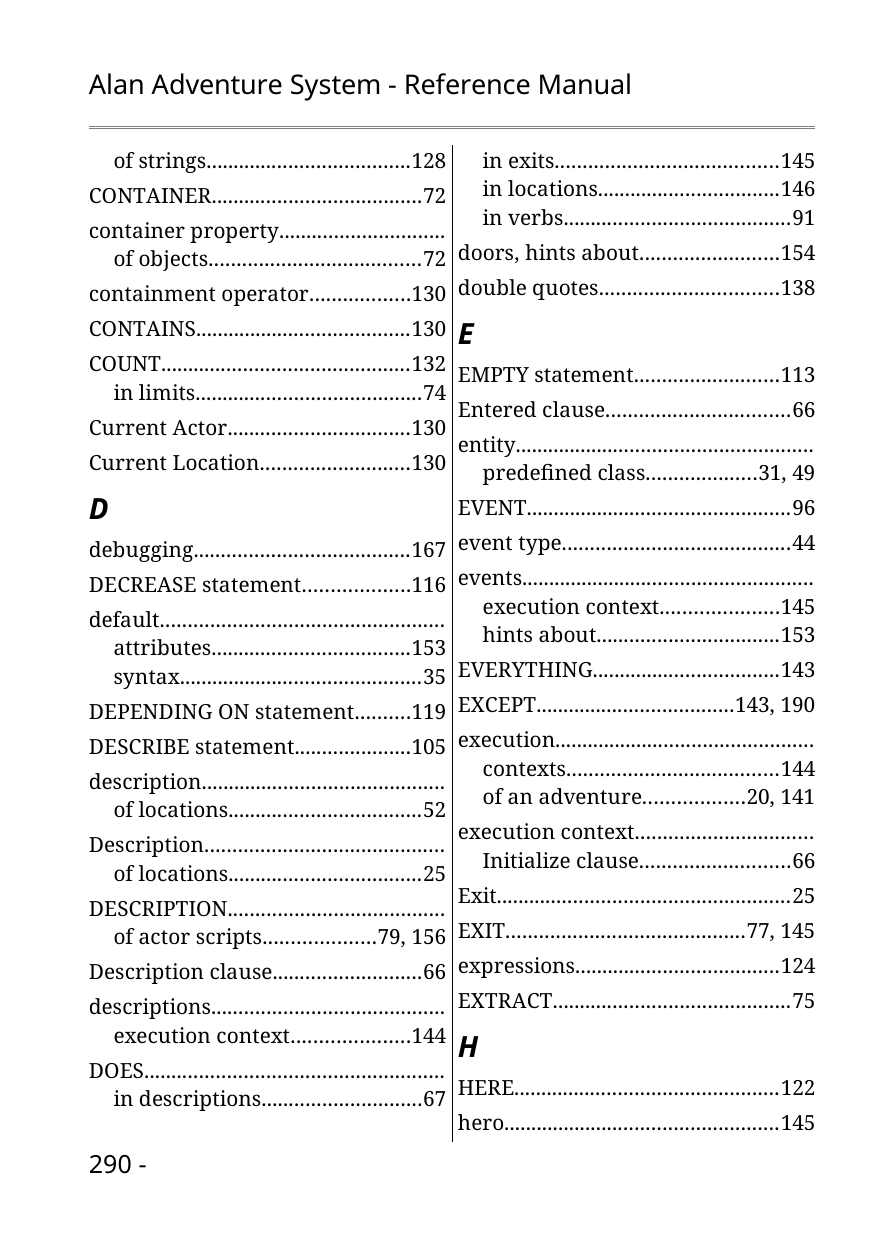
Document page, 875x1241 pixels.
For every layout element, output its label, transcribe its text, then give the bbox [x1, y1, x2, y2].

text Entered clause 66 [458, 394, 815, 423]
text expressions 124 [458, 951, 815, 979]
text description [88, 767, 446, 795]
text hero 145 [458, 1108, 815, 1136]
text attributes 153 [113, 633, 446, 662]
text EXTRACT 75 [458, 986, 815, 1014]
text Description [88, 830, 446, 859]
text in descriptions 67 [113, 1084, 446, 1113]
text E [458, 313, 815, 353]
text in locations 146 [482, 174, 815, 203]
text DESCRIPTION [88, 894, 446, 922]
text events [458, 563, 815, 592]
text in limits 74 [113, 378, 446, 406]
text H [458, 1027, 815, 1066]
text CONTAINER 72 [88, 181, 446, 209]
text EVERYTHING 143 [458, 655, 815, 684]
text of an adventure 20, 141 [482, 782, 815, 811]
text execution [458, 725, 815, 754]
text descriptions [88, 992, 446, 1021]
text execution context [458, 817, 815, 846]
text of locations 52 [113, 795, 446, 824]
text debugging 167 [88, 534, 446, 563]
text D [88, 488, 446, 528]
text entity [458, 429, 815, 458]
text Current Location 130 [88, 448, 446, 476]
text syntax 35 [113, 662, 446, 690]
text of strings 128 [113, 146, 446, 174]
text execution context 145 [482, 592, 815, 620]
text EMPTY statement 113 [458, 359, 815, 388]
text DEPENDING ON statement 119 [88, 697, 446, 725]
text of actor scripts 79, 156 [113, 922, 446, 951]
text HERE 122 [458, 1073, 815, 1101]
text of objects 72 [113, 244, 446, 273]
text doors, hints about 154 [458, 238, 815, 266]
text event type 44 [458, 528, 815, 557]
text EVENT 96 [458, 493, 815, 522]
text Initialize clause 66 [482, 846, 815, 874]
text CONTAINS 130 [88, 314, 446, 343]
text in verbs 91 [482, 203, 815, 231]
text Description clause 66 [88, 957, 446, 986]
text execution context 144 [113, 1021, 446, 1049]
text hints about 153 [482, 620, 815, 649]
text predefined class 31, 49 [482, 458, 815, 487]
text double quotes 138 [458, 273, 815, 301]
text DOES [88, 1056, 446, 1084]
text of locations 25 [113, 859, 446, 887]
text containment operator 130 [88, 279, 446, 308]
text default [88, 604, 446, 633]
text Current Actor 130 [88, 413, 446, 441]
text EXCEPT 143, 190 [458, 690, 815, 719]
text COUNT 132 [88, 349, 446, 378]
text DECREASE statement 116 [88, 569, 446, 598]
text container property [88, 216, 446, 244]
text EXIT 77, 145 [458, 916, 815, 944]
text contexts 144 [482, 754, 815, 782]
text in exits 145 [482, 146, 815, 174]
text Exit 25 [458, 881, 815, 909]
text DESCRIBE statement 105 [88, 732, 446, 760]
